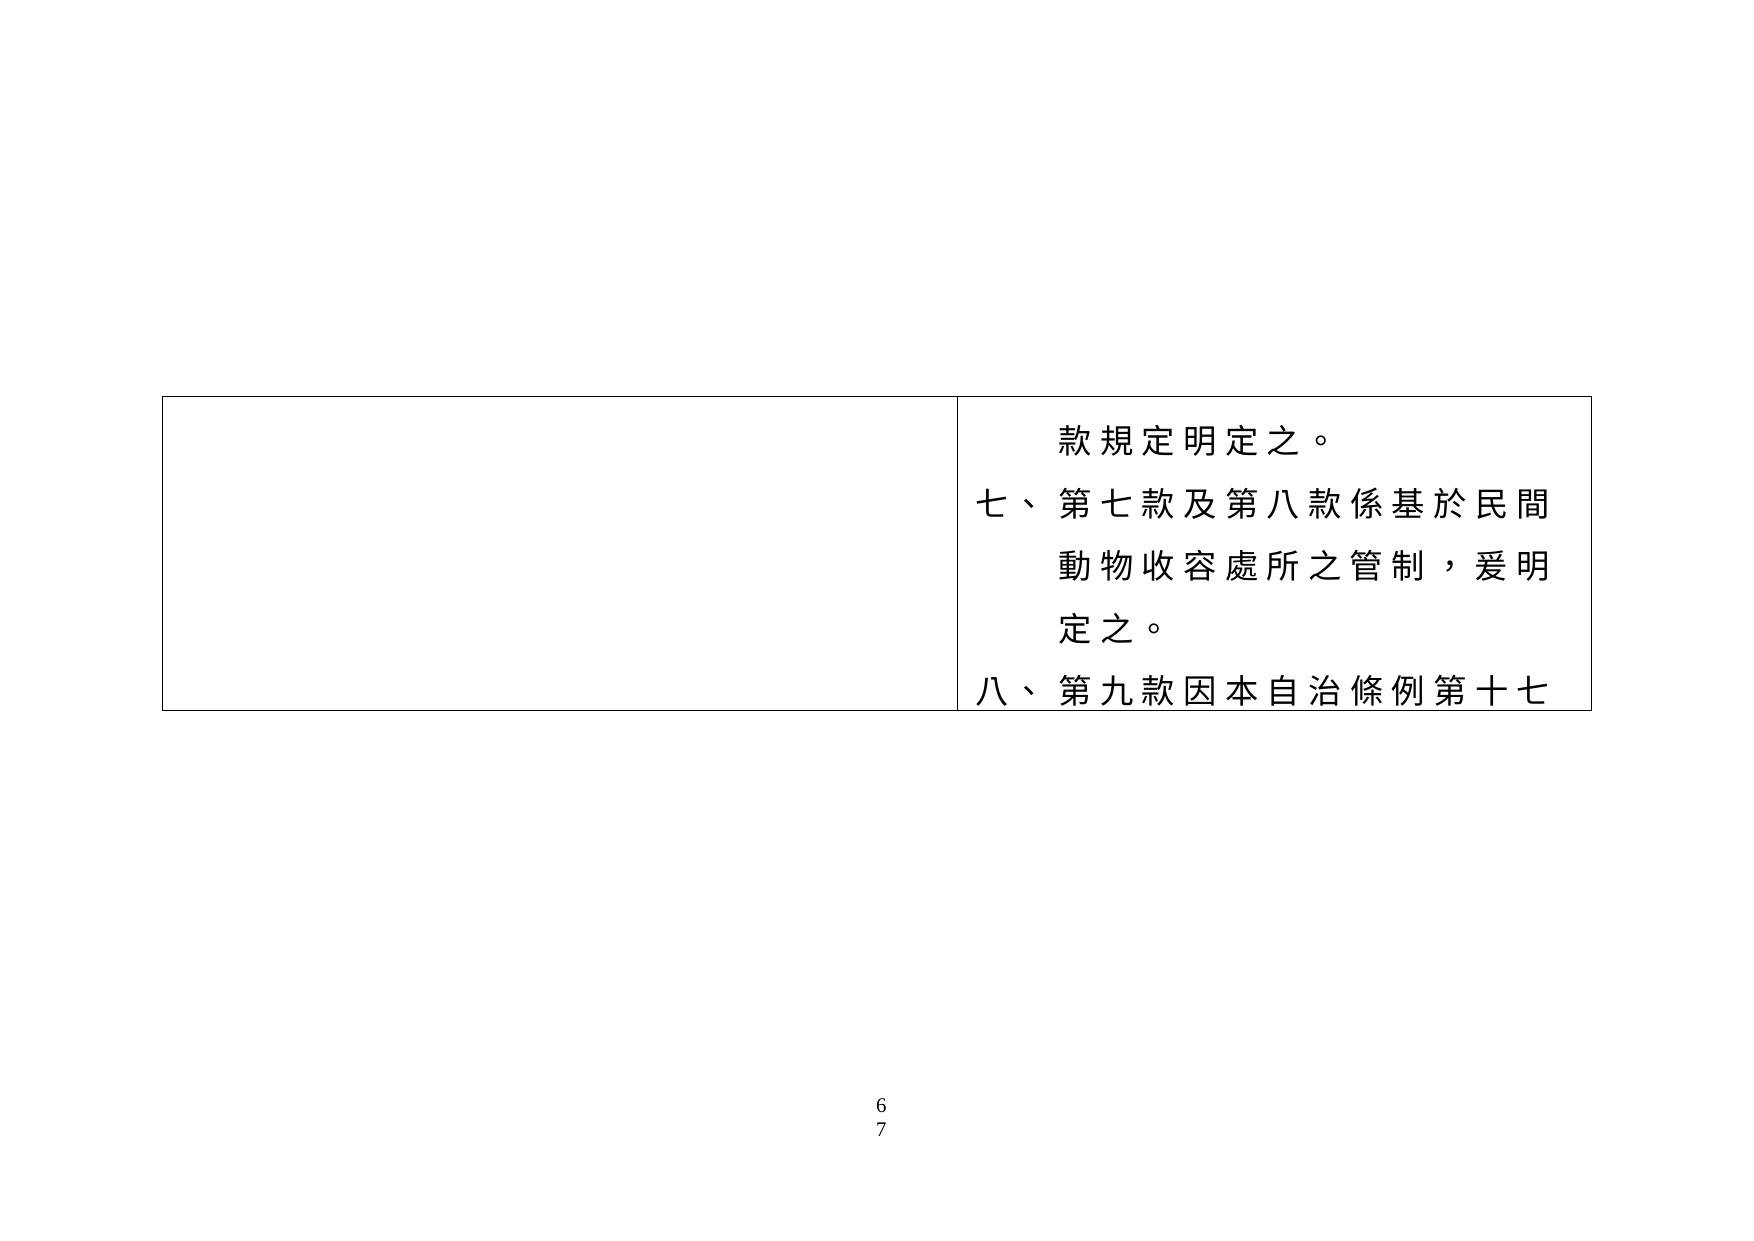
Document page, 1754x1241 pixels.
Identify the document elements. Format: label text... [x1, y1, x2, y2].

table_cell 款規定明定之。 七、第七款及第八款係基於民間動物收容處所之管制，爰明定之。 八、第九款因本自治條例第十七 [958, 397, 1591, 710]
table_cell [163, 397, 957, 710]
